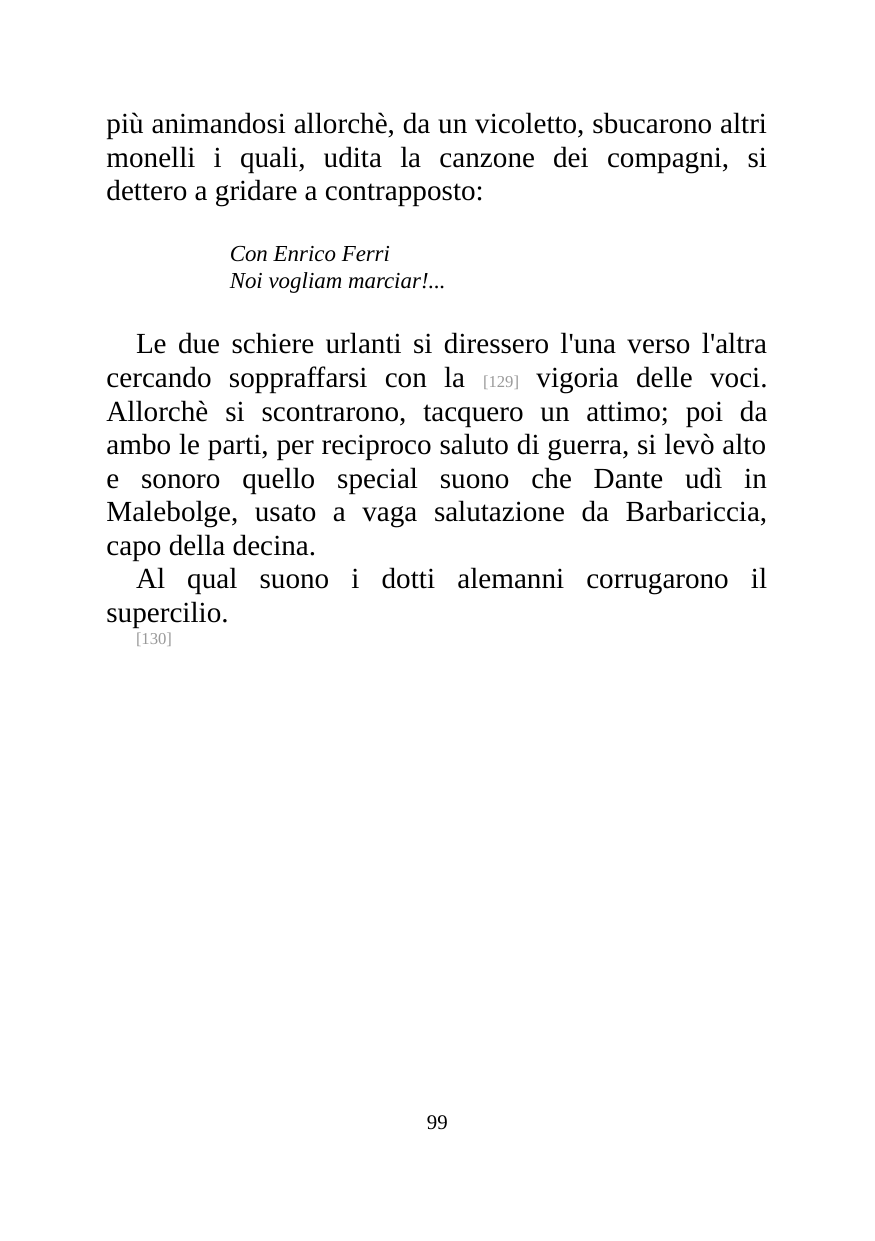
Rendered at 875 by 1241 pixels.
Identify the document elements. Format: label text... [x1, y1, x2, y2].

text Con Enrico Ferri [200, 240, 768, 267]
text più animandosi allorchè, da un vicoletto, sbucarono altri monelli i quali, udita la canzone dei compagni, si dettero a gridare a contrapposto: [106, 106, 768, 207]
text Noi vogliam marciar!... [200, 267, 768, 293]
text Le due schiere urlanti si diressero l'una verso l'altra cercando soppraffarsi con la [129] vigoria delle voci. Allorchè si scontrarono, tacquero un attimo; poi da ambo le parti, per reciproco saluto di guerra, si levò alto e sonoro quello special suono che Dante udì in Malebolge, usato a vaga salutazione da Barbariccia, capo della decina. [106, 327, 768, 561]
text Al qual suono i dotti alemanni corrugarono il supercilio. [106, 561, 768, 628]
text [130] [106, 628, 768, 648]
